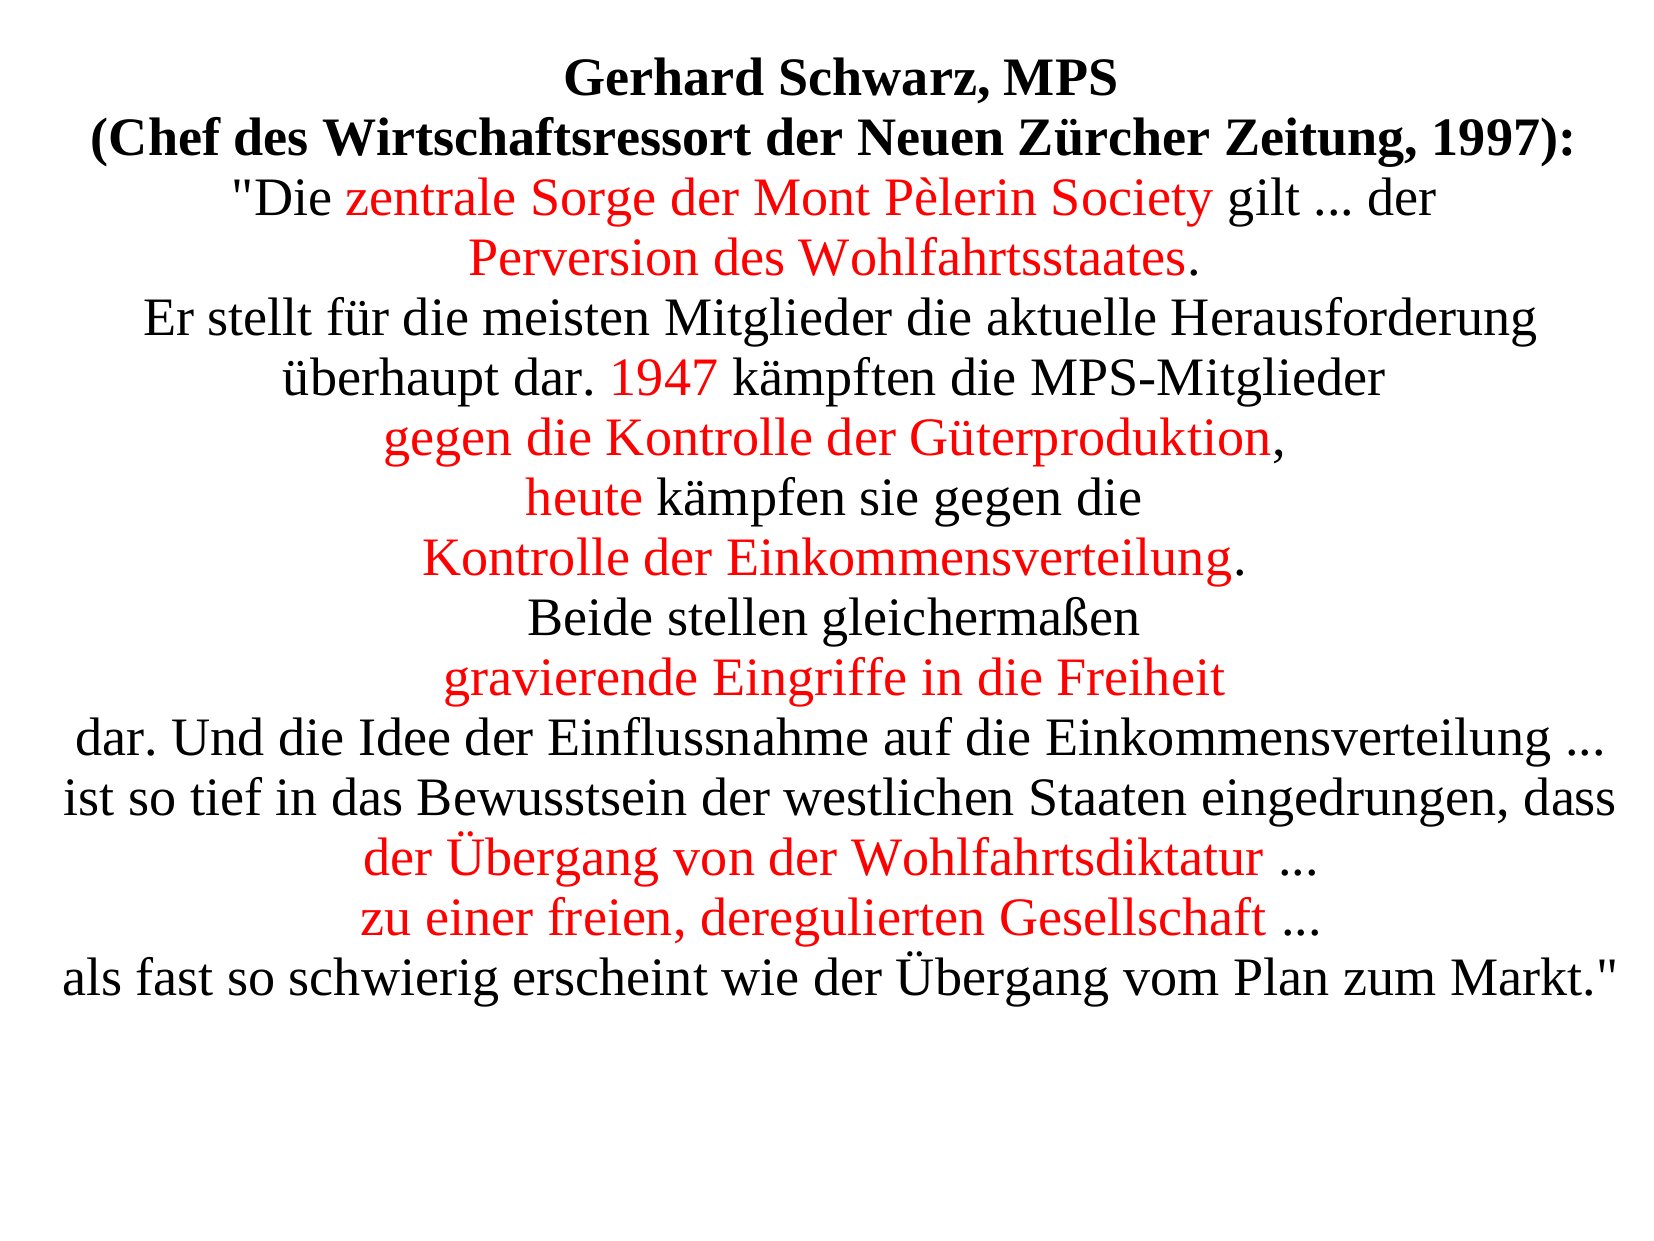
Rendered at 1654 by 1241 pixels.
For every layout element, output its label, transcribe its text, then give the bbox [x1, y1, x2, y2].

text_box Gerhard Schwarz, MPS (Chef des Wirtschaftsressort der Neuen Zürcher Zeitung, 1997): "Die zentrale Sorge der Mont Pèlerin Society gilt ... der Perversion des Wohlfahrtsstaates. Er stellt für die meisten Mitglieder die aktuelle Herausforderung überhaupt dar. 1947 kämpften die MPS-Mitglieder gegen die Kontrolle der Güterproduktion, heute kämpfen sie gegen die Kontrolle der Einkommensverteilung. Beide stellen gleichermaßen gravierende Eingriffe in die Freiheit dar. Und die Idee der Einflussnahme auf die Einkommensverteilung ... ist so tief in das Bewusstsein der westlichen Staaten eingedrungen, dass der Übergang von der Wohlfahrtsdiktatur ... zu einer freien, deregulierten Gesellschaft ... als fast so schwierig erscheint wie der Übergang vom Plan zum Markt." [29, 46, 1653, 1111]
